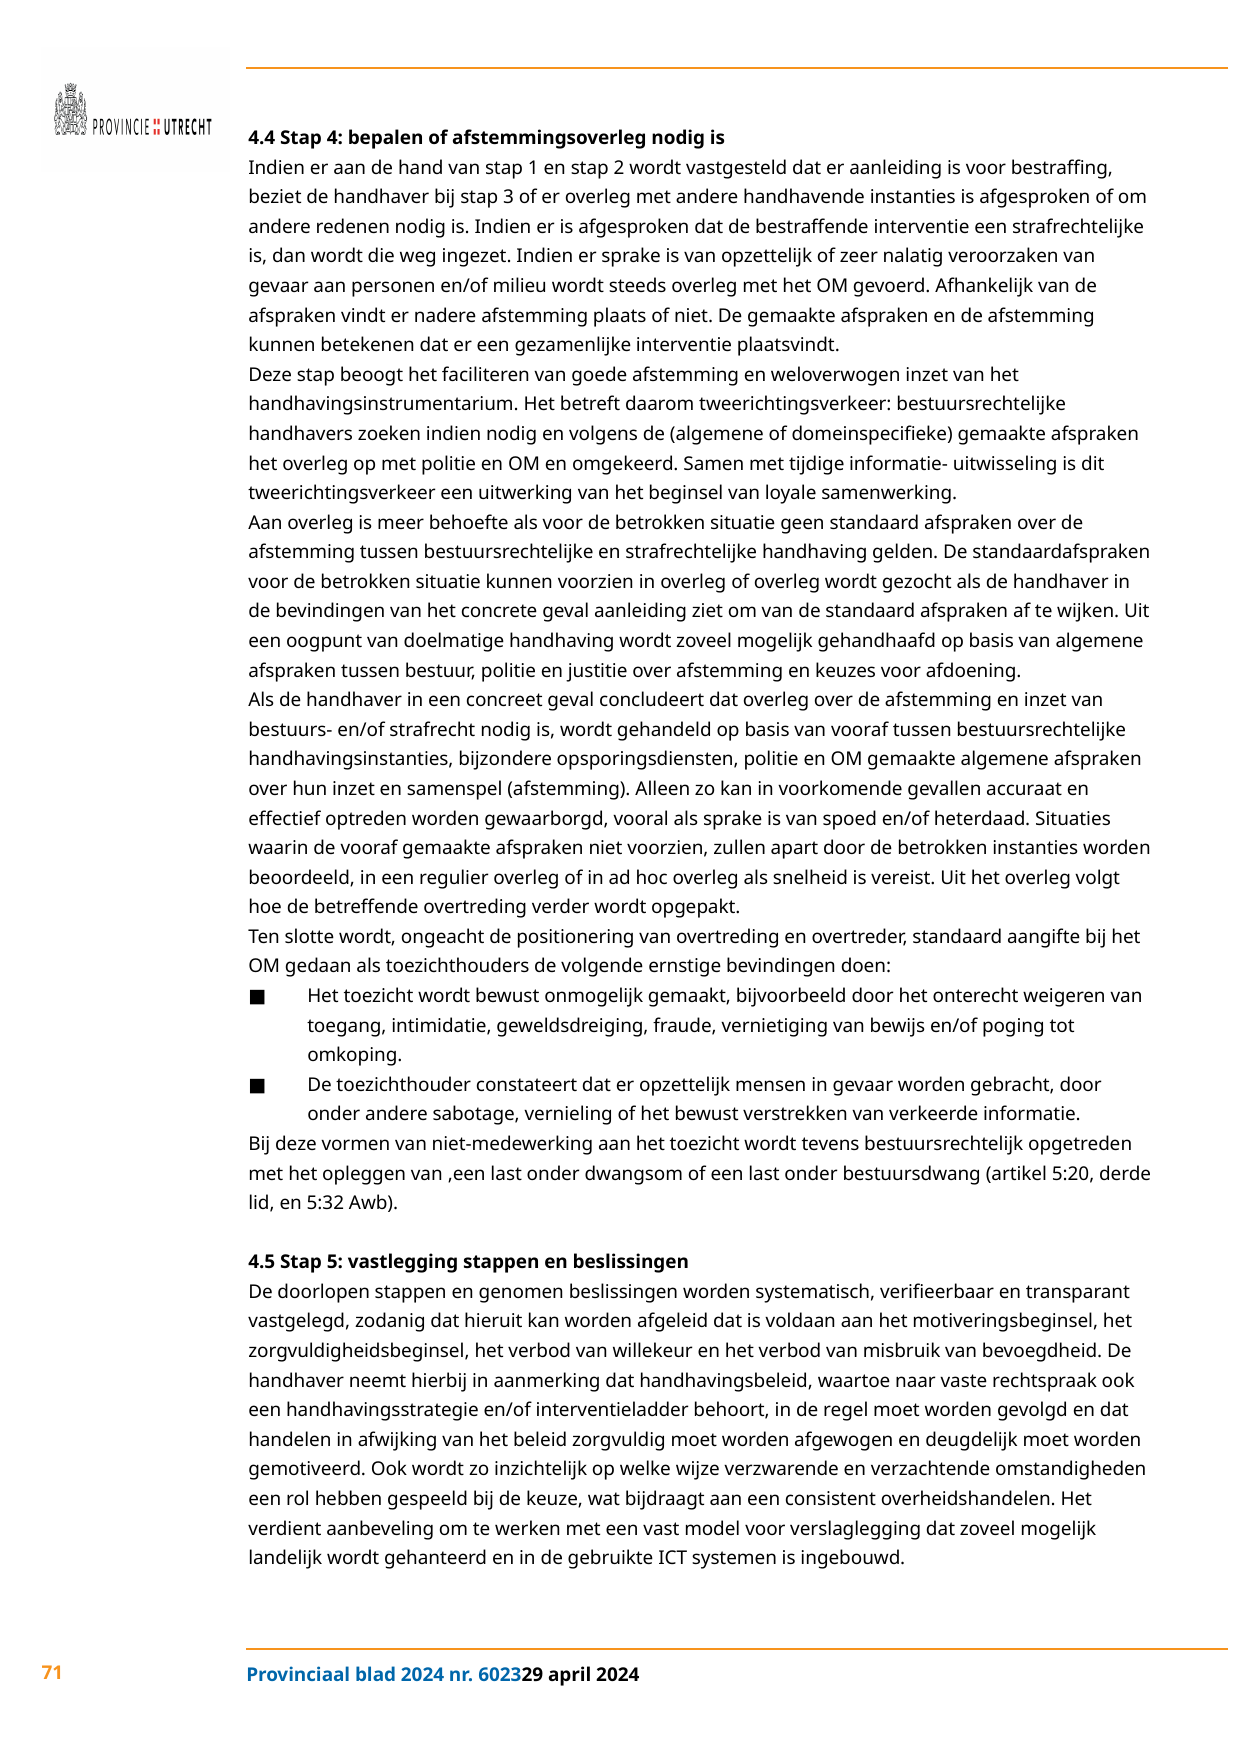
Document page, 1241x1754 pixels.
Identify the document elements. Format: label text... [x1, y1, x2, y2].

text Deze stap beoogt het faciliteren van goede afstemming en weloverwogen inzet van het handhavingsinstrumentarium. Het betreft daarom tweerichtingsverkeer: bestuursrechtelijke handhavers zoeken indien nodig en volgens de (algemene of domeinspecifieke) gemaakte afspraken het overleg op met politie en OM en omgekeerd. Samen met tijdige informatie- uitwisseling is dit tweerichtingsverkeer een uitwerking van het beginsel van loyale samenwerking. [248, 361, 1152, 505]
text Als de handhaver in een concreet geval concludeert dat overleg over de afstemming en inzet van bestuurs- en/of strafrecht nodig is, wordt gehandeld op basis van vooraf tussen bestuursrechtelijke handhavingsinstanties, bijzondere opsporingsdiensten, politie en OM gemaakte algemene afspraken over hun inzet en samenspel (afstemming). Alleen zo kan in voorkomende gevallen accuraat en effectief optreden worden gewaarborgd, vooral als sprake is van spoed en/of heterdaad. Situaties waarin de vooraf gemaakte afspraken niet voorzien, zullen apart door de betrokken instanties worden beoordeeld, in een regulier overleg of in ad hoc overleg als snelheid is vereist. Uit het overleg volgt hoe de betreffende overtreding verder wordt opgepakt. [248, 686, 1152, 919]
picture [41, 47, 231, 172]
list Het toezicht wordt bewust onmogelijk gemaakt, bijvoorbeeld door het onterecht weigeren van toegang, intimidatie, geweldsdreiging, fraude, vernietiging van bewijs en/of poging tot omkoping. [248, 982, 1152, 1067]
text De doorlopen stappen en genomen beslissingen worden systematisch, verifieerbaar en transparant vastgelegd, zodanig dat hieruit kan worden afgeleid dat is voldaan aan het motiveringsbeginsel, het zorgvuldigheidsbeginsel, het verbod van willekeur en het verbod van misbruik van bevoegdheid. De handhaver neemt hierbij in aanmerking dat handhavingsbeleid, waartoe naar vaste rechtspraak ook een handhavingsstrategie en/of interventieladder behoort, in de regel moet worden gevolgd en dat handelen in afwijking van het beleid zorgvuldig moet worden afgewogen en deugdelijk moet worden gemotiveerd. Ook wordt zo inzichtelijk op welke wijze verzwarende en verzachtende omstandigheden een rol hebben gespeeld bij de keuze, wat bijdraagt aan een consistent overheidshandelen. Het verdient aanbeveling om te werken met een vast model voor verslaglegging dat zoveel mogelijk landelijk wordt gehanteerd en in de gebruikte ICT systemen is ingebouwd. [248, 1278, 1152, 1570]
text Bij deze vormen van niet-medewerking aan het toezicht wordt tevens bestuursrechtelijk opgetreden met het opleggen van ,een last onder dwangsom of een last onder bestuursdwang (artikel 5:20, derde lid, en 5:32 Awb). [248, 1130, 1152, 1215]
text Aan overleg is meer behoefte als voor de betrokken situatie geen standaard afspraken over de afstemming tussen bestuursrechtelijke en strafrechtelijke handhaving gelden. De standaardafspraken voor de betrokken situatie kunnen voorzien in overleg of overleg wordt gezocht als de handhaver in de bevindingen van het concrete geval aanleiding ziet om van de standaard afspraken af te wijken. Uit een oogpunt van doelmatige handhaving wordt zoveel mogelijk gehandhaafd op basis van algemene afspraken tussen bestuur, politie en justitie over afstemming en keuzes voor afdoening. [248, 509, 1152, 683]
text Indien er aan de hand van stap 1 en stap 2 wordt vastgesteld dat er aanleiding is voor bestraffing, beziet de handhaver bij stap 3 of er overleg met andere handhavende instanties is afgesproken of om andere redenen nodig is. Indien er is afgesproken dat de bestraffende interventie een strafrechtelijke is, dan wordt die weg ingezet. Indien er sprake is van opzettelijk of zeer nalatig veroorzaken van gevaar aan personen en/of milieu wordt steeds overleg met het OM gevoerd. Afhankelijk van de afspraken vindt er nadere afstemming plaats of niet. De gemaakte afspraken en de afstemming kunnen betekenen dat er een gezamenlijke interventie plaatsvindt. [248, 154, 1152, 357]
text Ten slotte wordt, ongeacht de positionering van overtreding en overtreder, standaard aangifte bij het OM gedaan als toezichthouders de volgende ernstige bevindingen doen: [248, 923, 1152, 978]
text 4.5 Stap 5: vastlegging stappen en beslissingen [248, 1248, 1152, 1274]
list De toezichthouder constateert dat er opzettelijk mensen in gevaar worden gebracht, door onder andere sabotage, vernieling of het bewust verstrekken van verkeerde informatie. [248, 1071, 1152, 1126]
text 4.4 Stap 4: bepalen of afstemmingsoverleg nodig is [248, 124, 1152, 150]
